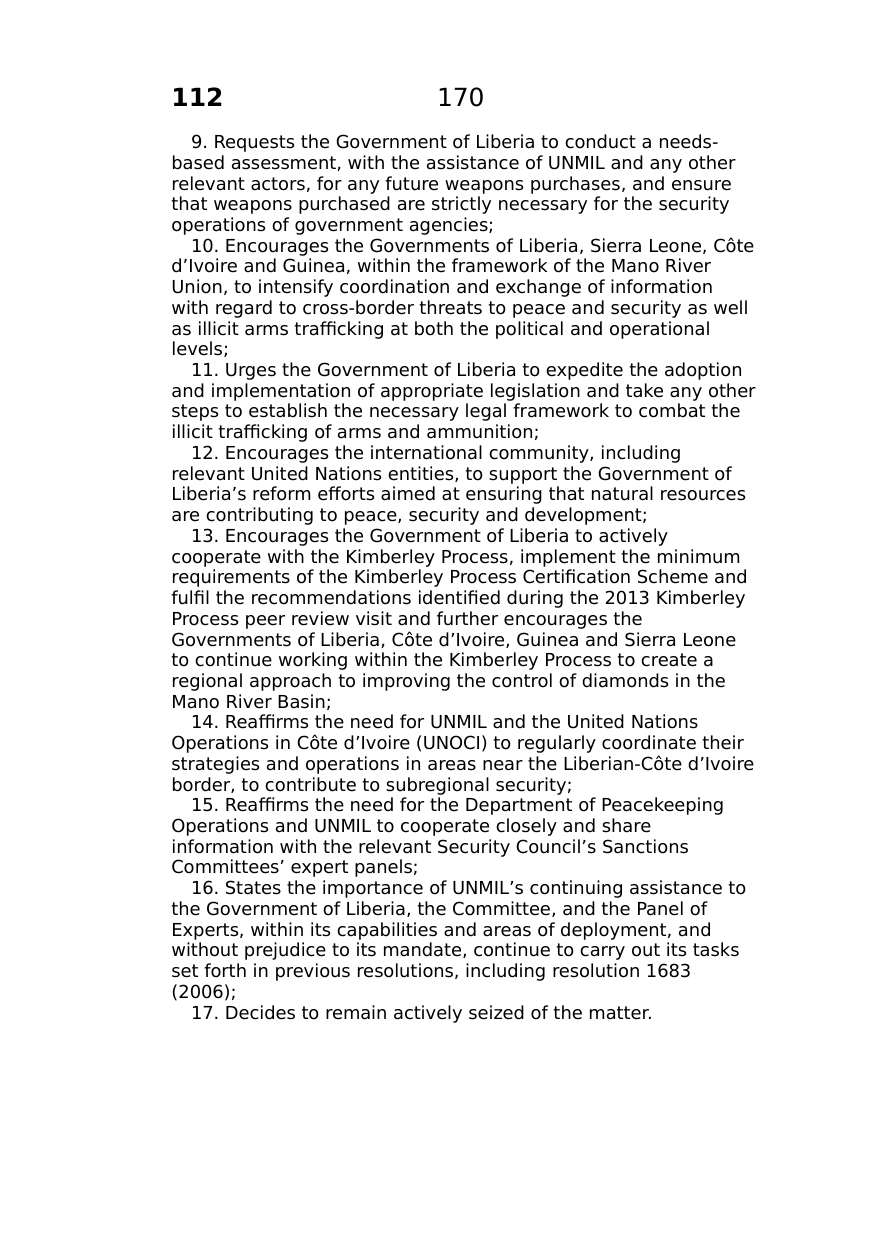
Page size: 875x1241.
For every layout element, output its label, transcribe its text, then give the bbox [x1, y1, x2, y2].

text 14. Reaffirms the need for UNMIL and the United Nations Operations in Côte d’Ivoire (UNOCI) to regularly coordinate their strategies and operations in areas near the Liberian-Côte d’Ivoire border, to contribute to subregional security; [171, 712, 756, 795]
text 15. Reaffirms the need for the Department of Peacekeeping Operations and UNMIL to cooperate closely and share information with the relevant Security Council’s Sanctions Committees’ expert panels; [171, 795, 756, 878]
text 12. Encourages the international community, including relevant United Nations entities, to support the Government of Liberia’s reform efforts aimed at ensuring that natural resources are contributing to peace, security and development; [171, 443, 756, 526]
text 13. Encourages the Government of Liberia to actively cooperate with the Kimberley Process, implement the minimum requirements of the Kimberley Process Certification Scheme and fulfil the recommendations identified during the 2013 Kimberley Process peer review visit and further encourages the Governments of Liberia, Côte d’Ivoire, Guinea and Sierra Leone to continue working within the Kimberley Process to create a regional approach to improving the control of diamonds in the Mano River Basin; [171, 526, 756, 712]
text 17. Decides to remain actively seized of the matter. [171, 1002, 756, 1023]
text 11. Urges the Government of Liberia to expedite the adoption and implementation of appropriate legislation and take any other steps to establish the necessary legal framework to combat the illicit trafficking of arms and ammunition; [171, 360, 756, 443]
text 10. Encourages the Governments of Liberia, Sierra Leone, Côte d’Ivoire and Guinea, within the framework of the Mano River Union, to intensify coordination and exchange of information with regard to cross-border threats to peace and security as well as illicit arms trafficking at both the political and operational levels; [171, 236, 756, 360]
text 9. Requests the Government of Liberia to conduct a needs-based assessment, with the assistance of UNMIL and any other relevant actors, for any future weapons purchases, and ensure that weapons purchased are strictly necessary for the security operations of government agencies; [171, 132, 756, 236]
text 16. States the importance of UNMIL’s continuing assistance to the Government of Liberia, the Committee, and the Panel of Experts, within its capabilities and areas of deployment, and without prejudice to its mandate, continue to carry out its tasks set forth in previous resolutions, including resolution 1683 (2006); [171, 878, 756, 1002]
